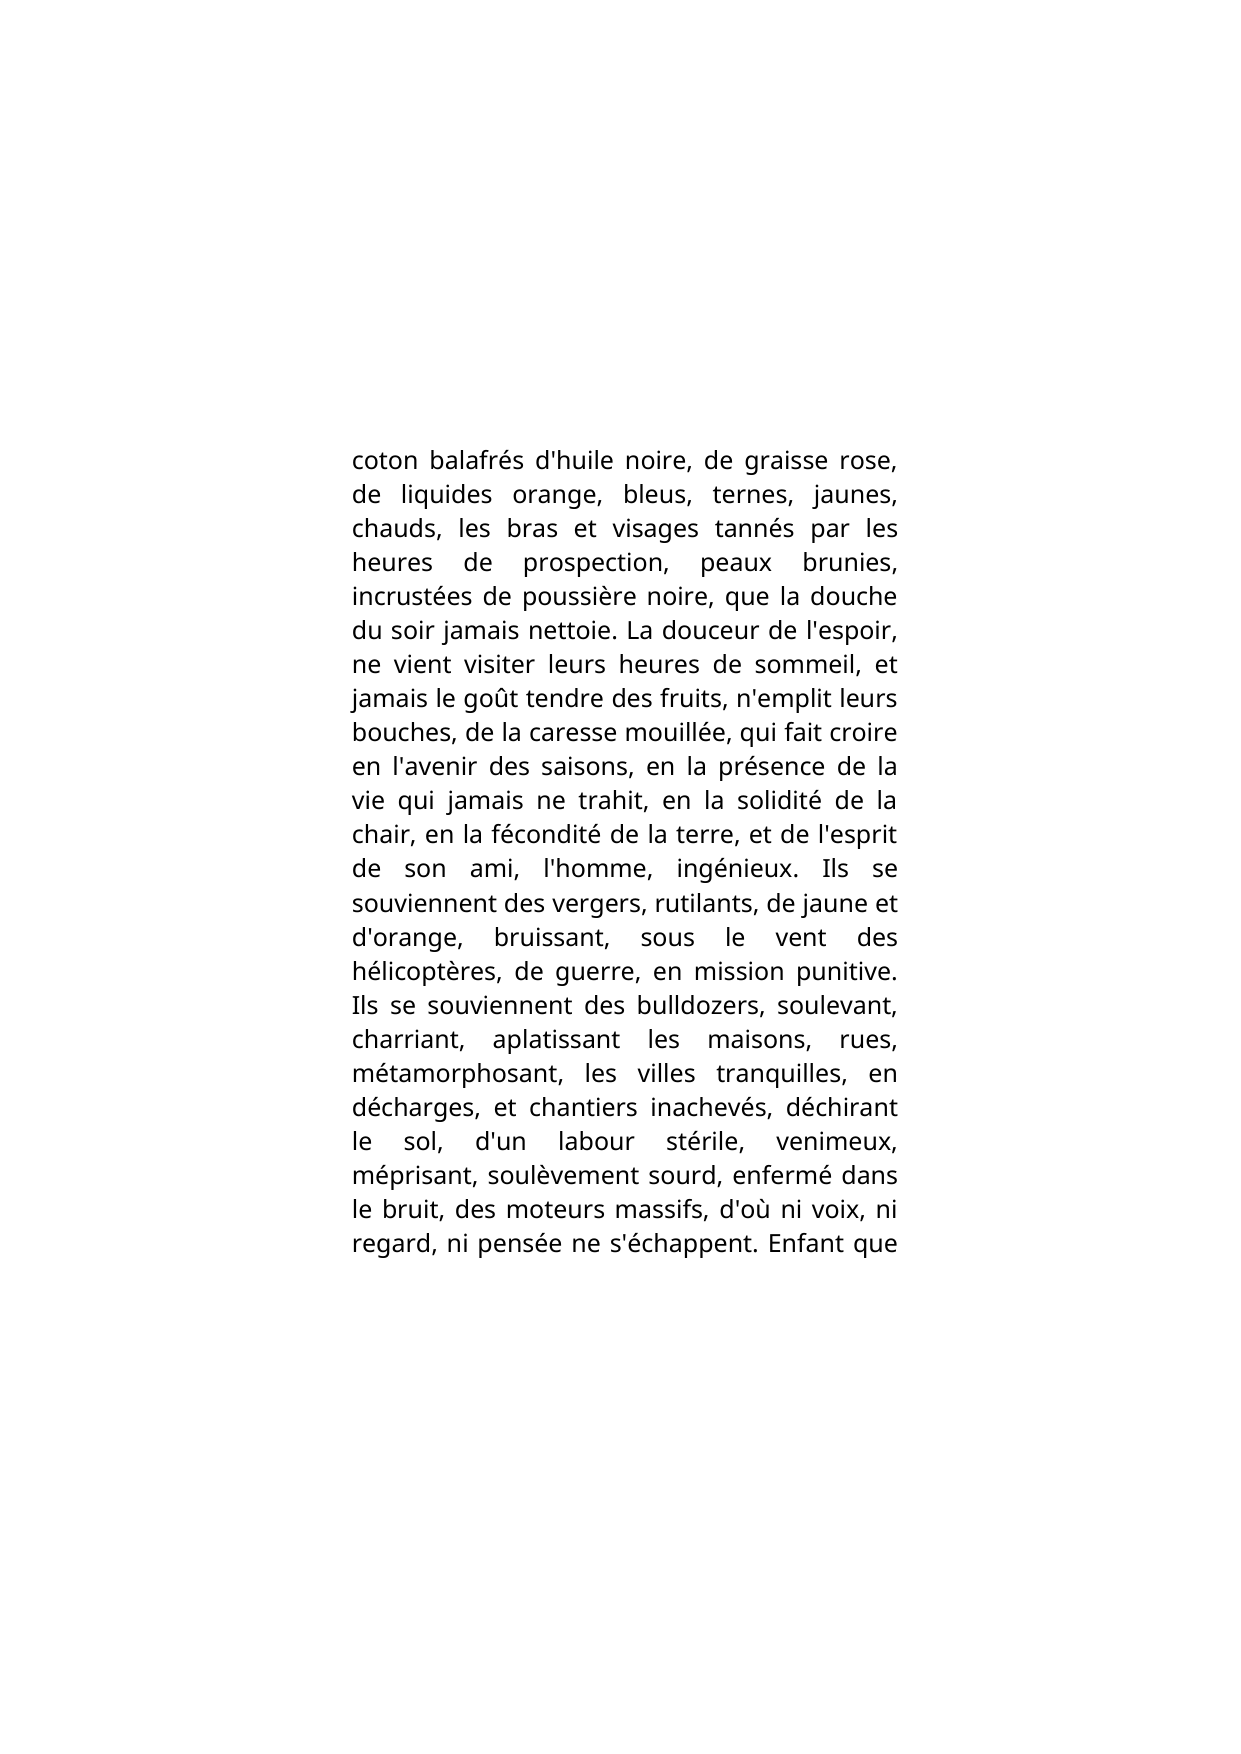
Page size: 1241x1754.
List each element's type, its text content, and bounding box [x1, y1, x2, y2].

text coton balafrés d'huile noire, de graisse rose, de liquides orange, bleus, ternes, jaunes, chauds, les bras et visages tannés par les heures de prospection, peaux brunies, incrustées de poussière noire, que la douche du soir jamais nettoie. La douceur de l'espoir, ne vient visiter leurs heures de sommeil, et jamais le goût tendre des fruits, n'emplit leurs bouches, de la caresse mouillée, qui fait croire en l'avenir des saisons, en la présence de la vie qui jamais ne trahit, en la solidité de la chair, en la fécondité de la terre, et de l'esprit de son ami, l'homme, ingénieux. Ils se souviennent des vergers, rutilants, de jaune et d'orange, bruissant, sous le vent des hélicoptères, de guerre, en mission punitive. Ils se souviennent des bulldozers, soulevant, charriant, aplatissant les maisons, rues, métamorphosant, les villes tranquilles, en décharges, et chantiers inachevés, déchirant le sol, d'un labour stérile, venimeux, méprisant, soulèvement sourd, enfermé dans le bruit, des moteurs massifs, d'où ni voix, ni regard, ni pensée ne s'échappent. Enfant que [352, 442, 898, 1260]
